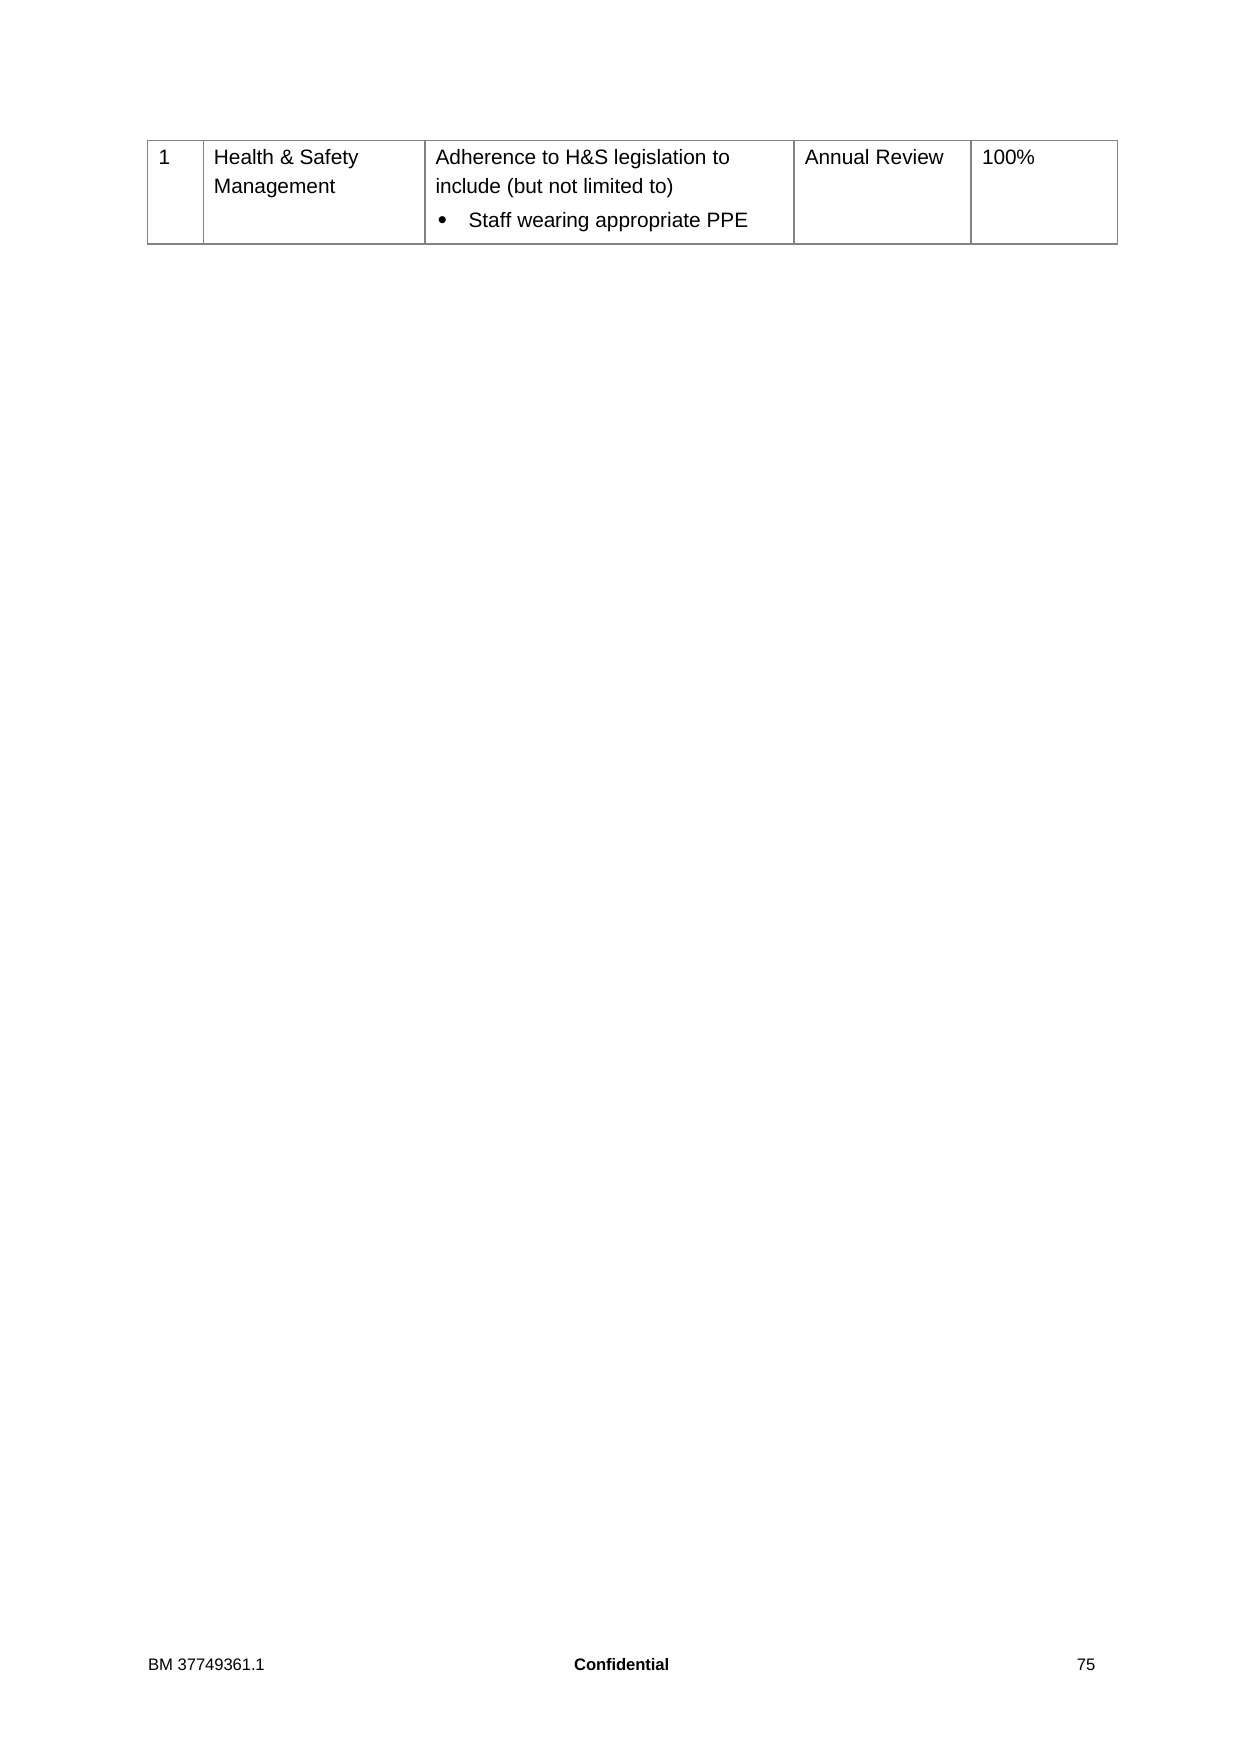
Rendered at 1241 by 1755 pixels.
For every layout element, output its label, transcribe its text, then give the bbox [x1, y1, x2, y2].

table_cell Adherence to H&S legislation to include (but not limited to) Staff wearing appropriate PPE [426, 141, 793, 243]
table_cell 100% [972, 141, 1117, 243]
table_cell Health & Safety Management [204, 141, 424, 243]
table_cell Annual Review [795, 141, 970, 243]
table_cell 1 [148, 141, 203, 243]
